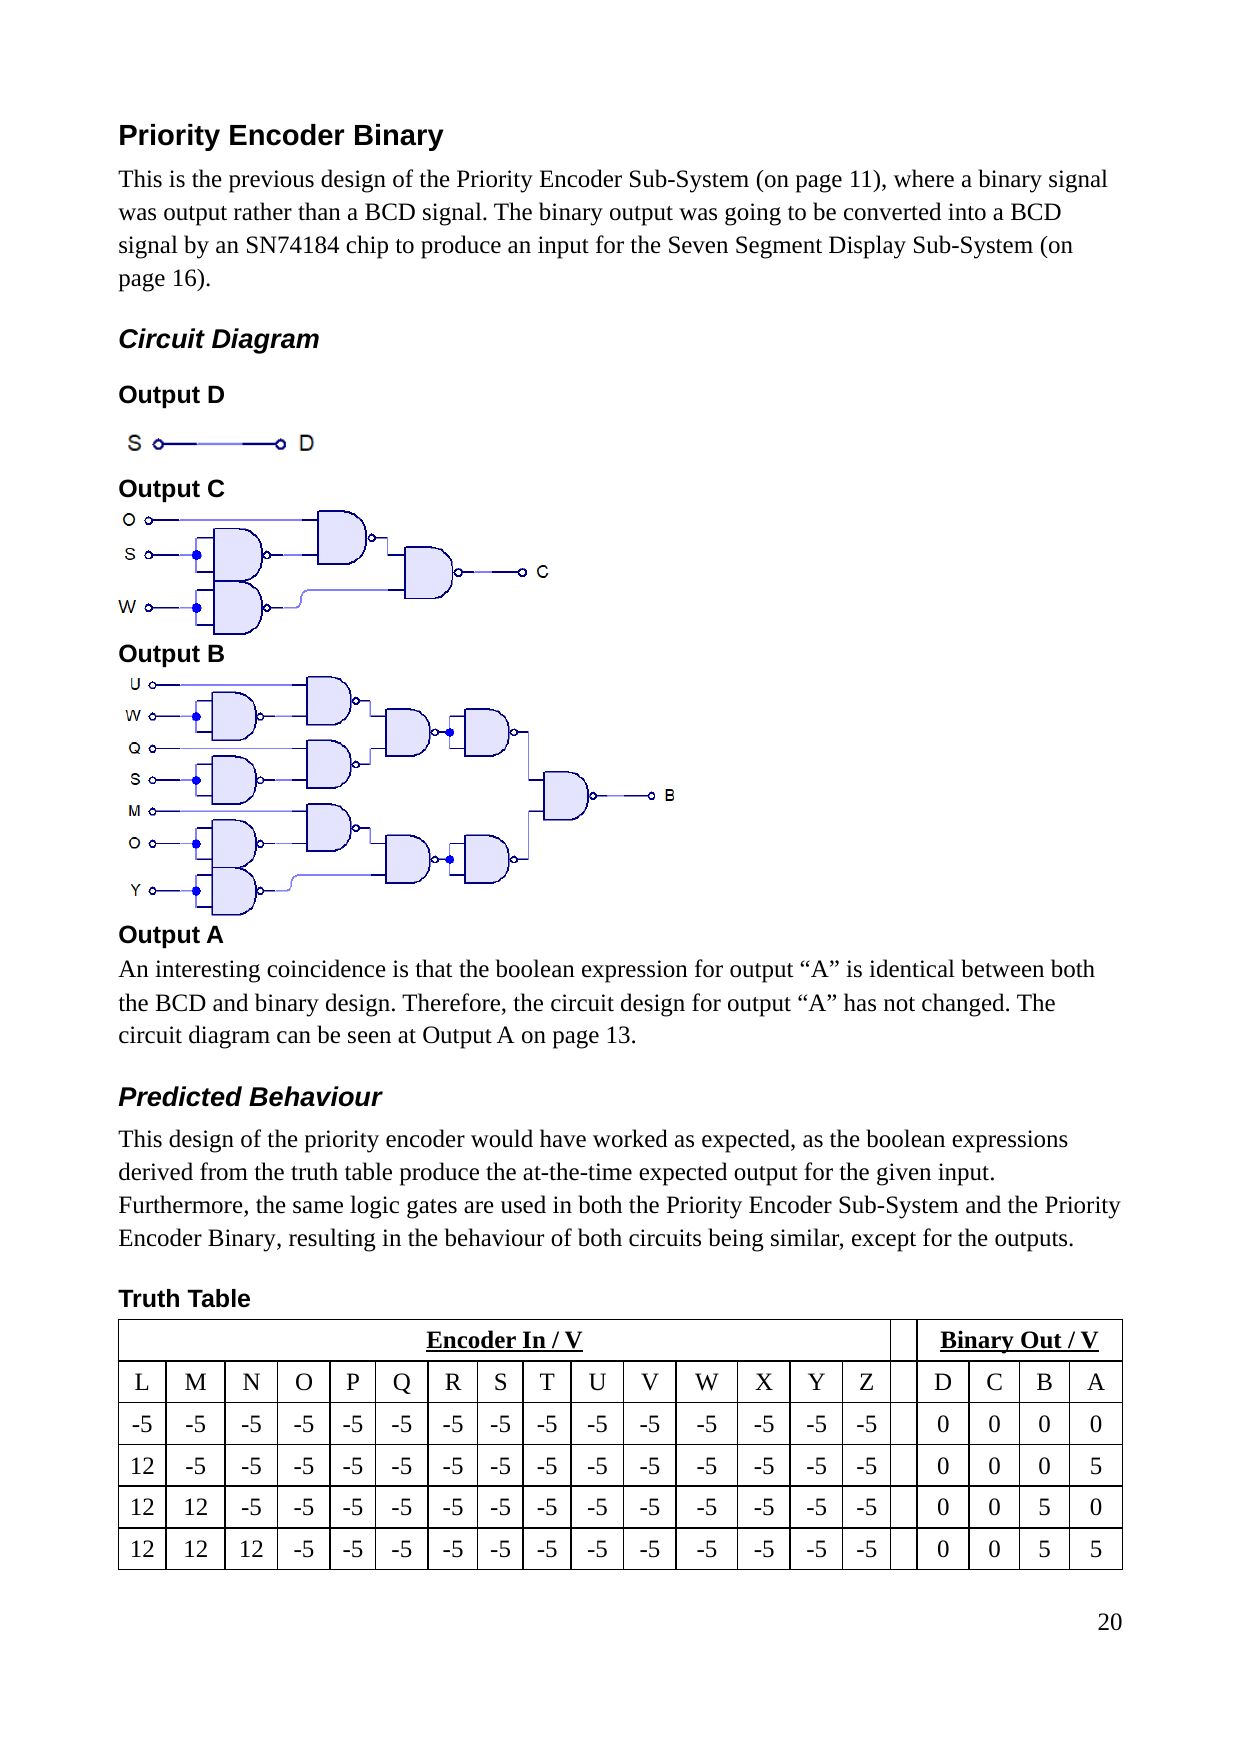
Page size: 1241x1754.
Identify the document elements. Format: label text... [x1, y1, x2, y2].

table_cell -5 [331, 1403, 375, 1443]
table_cell M [167, 1362, 224, 1402]
table_cell R [429, 1362, 477, 1402]
table_cell -5 [226, 1487, 277, 1527]
table_cell -5 [843, 1529, 890, 1569]
table_cell A [1070, 1362, 1122, 1402]
table_cell -5 [167, 1445, 224, 1485]
table_cell -5 [167, 1403, 224, 1443]
table_header [891, 1320, 916, 1360]
table_cell -5 [278, 1403, 329, 1443]
table_cell -5 [572, 1529, 623, 1569]
table_cell [891, 1403, 916, 1443]
subtitle Circuit Diagram [118, 323, 1122, 354]
table_cell 0 [970, 1487, 1019, 1527]
table_cell [891, 1487, 916, 1527]
table_cell -5 [677, 1529, 737, 1569]
table_cell 0 [970, 1403, 1019, 1443]
table_cell -5 [429, 1403, 477, 1443]
table_cell Q [376, 1362, 427, 1402]
table_cell 5 [1020, 1487, 1069, 1527]
table_cell W [677, 1362, 737, 1402]
table_cell -5 [843, 1445, 890, 1485]
table_cell -5 [478, 1403, 522, 1443]
table_cell N [226, 1362, 277, 1402]
table_cell 12 [167, 1487, 224, 1527]
table_cell -5 [791, 1487, 842, 1527]
table_cell T [524, 1362, 570, 1402]
table_cell -5 [572, 1403, 623, 1443]
table_cell -5 [478, 1445, 522, 1485]
table_cell -5 [738, 1403, 789, 1443]
table_cell L [119, 1362, 165, 1402]
table_cell [891, 1445, 916, 1485]
table_cell -5 [429, 1445, 477, 1485]
table_cell C [970, 1362, 1019, 1402]
table_cell 0 [1070, 1403, 1122, 1443]
table_header Encoder In / V [119, 1320, 890, 1360]
table_cell -5 [738, 1529, 789, 1569]
table_cell -5 [791, 1529, 842, 1569]
table_cell U [572, 1362, 623, 1402]
table_cell -5 [624, 1445, 675, 1485]
table_cell 0 [1020, 1403, 1069, 1443]
table_cell B [1020, 1362, 1069, 1402]
table_cell -5 [119, 1403, 165, 1443]
subtitle Output C [118, 474, 1122, 503]
table_cell -5 [331, 1487, 375, 1527]
picture [118, 673, 678, 920]
table_cell -5 [524, 1403, 570, 1443]
table_cell -5 [624, 1487, 675, 1527]
text An interesting coincidence is that the boolean expression for output “A” is identical between both the BCD and binary design. Therefore, the circuit design for output “A” has not changed. The circuit diagram can be seen at Output A on page 13. [118, 954, 1122, 1049]
table_cell 12 [226, 1529, 277, 1569]
table_cell 12 [119, 1529, 165, 1569]
table_cell D [918, 1362, 968, 1402]
picture [118, 508, 555, 639]
table_cell -5 [376, 1445, 427, 1485]
subtitle Output A [118, 920, 1122, 948]
table_cell -5 [429, 1529, 477, 1569]
table_cell 0 [970, 1529, 1019, 1569]
table_cell V [624, 1362, 675, 1402]
table_cell -5 [376, 1529, 427, 1569]
table_cell Z [843, 1362, 890, 1402]
table_cell 0 [918, 1445, 968, 1485]
table_cell -5 [572, 1445, 623, 1485]
table_cell -5 [478, 1529, 522, 1569]
table_cell -5 [278, 1487, 329, 1527]
table_cell -5 [677, 1487, 737, 1527]
table_cell 12 [167, 1529, 224, 1569]
table_cell -5 [624, 1403, 675, 1443]
table_cell 0 [1070, 1487, 1122, 1527]
table_cell -5 [376, 1487, 427, 1527]
table_cell -5 [524, 1445, 570, 1485]
table_cell 12 [119, 1487, 165, 1527]
subtitle Output B [118, 639, 1122, 667]
table_cell -5 [226, 1403, 277, 1443]
table_cell -5 [677, 1445, 737, 1485]
table_cell -5 [843, 1487, 890, 1527]
table_cell -5 [624, 1529, 675, 1569]
table_cell -5 [226, 1445, 277, 1485]
table_cell 5 [1070, 1529, 1122, 1569]
table_header Binary Out / V [918, 1320, 1122, 1360]
table_cell 12 [119, 1445, 165, 1485]
table_cell -5 [524, 1529, 570, 1569]
table_cell -5 [677, 1403, 737, 1443]
subtitle Predicted Behaviour [118, 1081, 1122, 1112]
table_cell -5 [738, 1445, 789, 1485]
table_cell O [278, 1362, 329, 1402]
subtitle Output D [118, 379, 1122, 408]
subtitle Truth Table [118, 1284, 1122, 1312]
table_cell -5 [429, 1487, 477, 1527]
table_cell [891, 1529, 916, 1569]
text This design of the priority encoder would have worked as expected, as the boolean expressions derived from the truth table produce the at-the-time expected output for the given input. Furthermore, the same logic gates are used in both the Priority Encoder Sub-System and the Priority Encoder Binary, resulting in the behaviour of both circuits being similar, except for the outputs. [118, 1124, 1122, 1252]
table_cell -5 [478, 1487, 522, 1527]
subtitle Priority Encoder Binary [118, 118, 1122, 152]
table_cell -5 [376, 1403, 427, 1443]
text This is the previous design of the Priority Encoder Sub-System (on page 11), where a binary signal was output rather than a BCD signal. The binary output was going to be converted into a BCD signal by an SN74184 chip to produce an input for the Seven Segment Display Sub-System (on page 16). [118, 164, 1122, 292]
table_cell 0 [970, 1445, 1019, 1485]
table_cell 0 [918, 1529, 968, 1569]
table_cell 0 [1020, 1445, 1069, 1485]
table_cell -5 [524, 1487, 570, 1527]
table_cell S [478, 1362, 522, 1402]
table_cell -5 [843, 1403, 890, 1443]
table_cell -5 [331, 1529, 375, 1569]
table_cell [891, 1362, 916, 1402]
table_cell 5 [1020, 1529, 1069, 1569]
table_cell -5 [278, 1445, 329, 1485]
table_cell 5 [1070, 1445, 1122, 1485]
table_cell -5 [278, 1529, 329, 1569]
table_cell -5 [572, 1487, 623, 1527]
table_cell P [331, 1362, 375, 1402]
table_cell -5 [738, 1487, 789, 1527]
table_cell Y [791, 1362, 842, 1402]
picture [118, 414, 334, 474]
table_cell -5 [791, 1445, 842, 1485]
table_cell 0 [918, 1403, 968, 1443]
table_cell -5 [791, 1403, 842, 1443]
table_cell X [738, 1362, 789, 1402]
table_cell 0 [918, 1487, 968, 1527]
table_cell -5 [331, 1445, 375, 1485]
